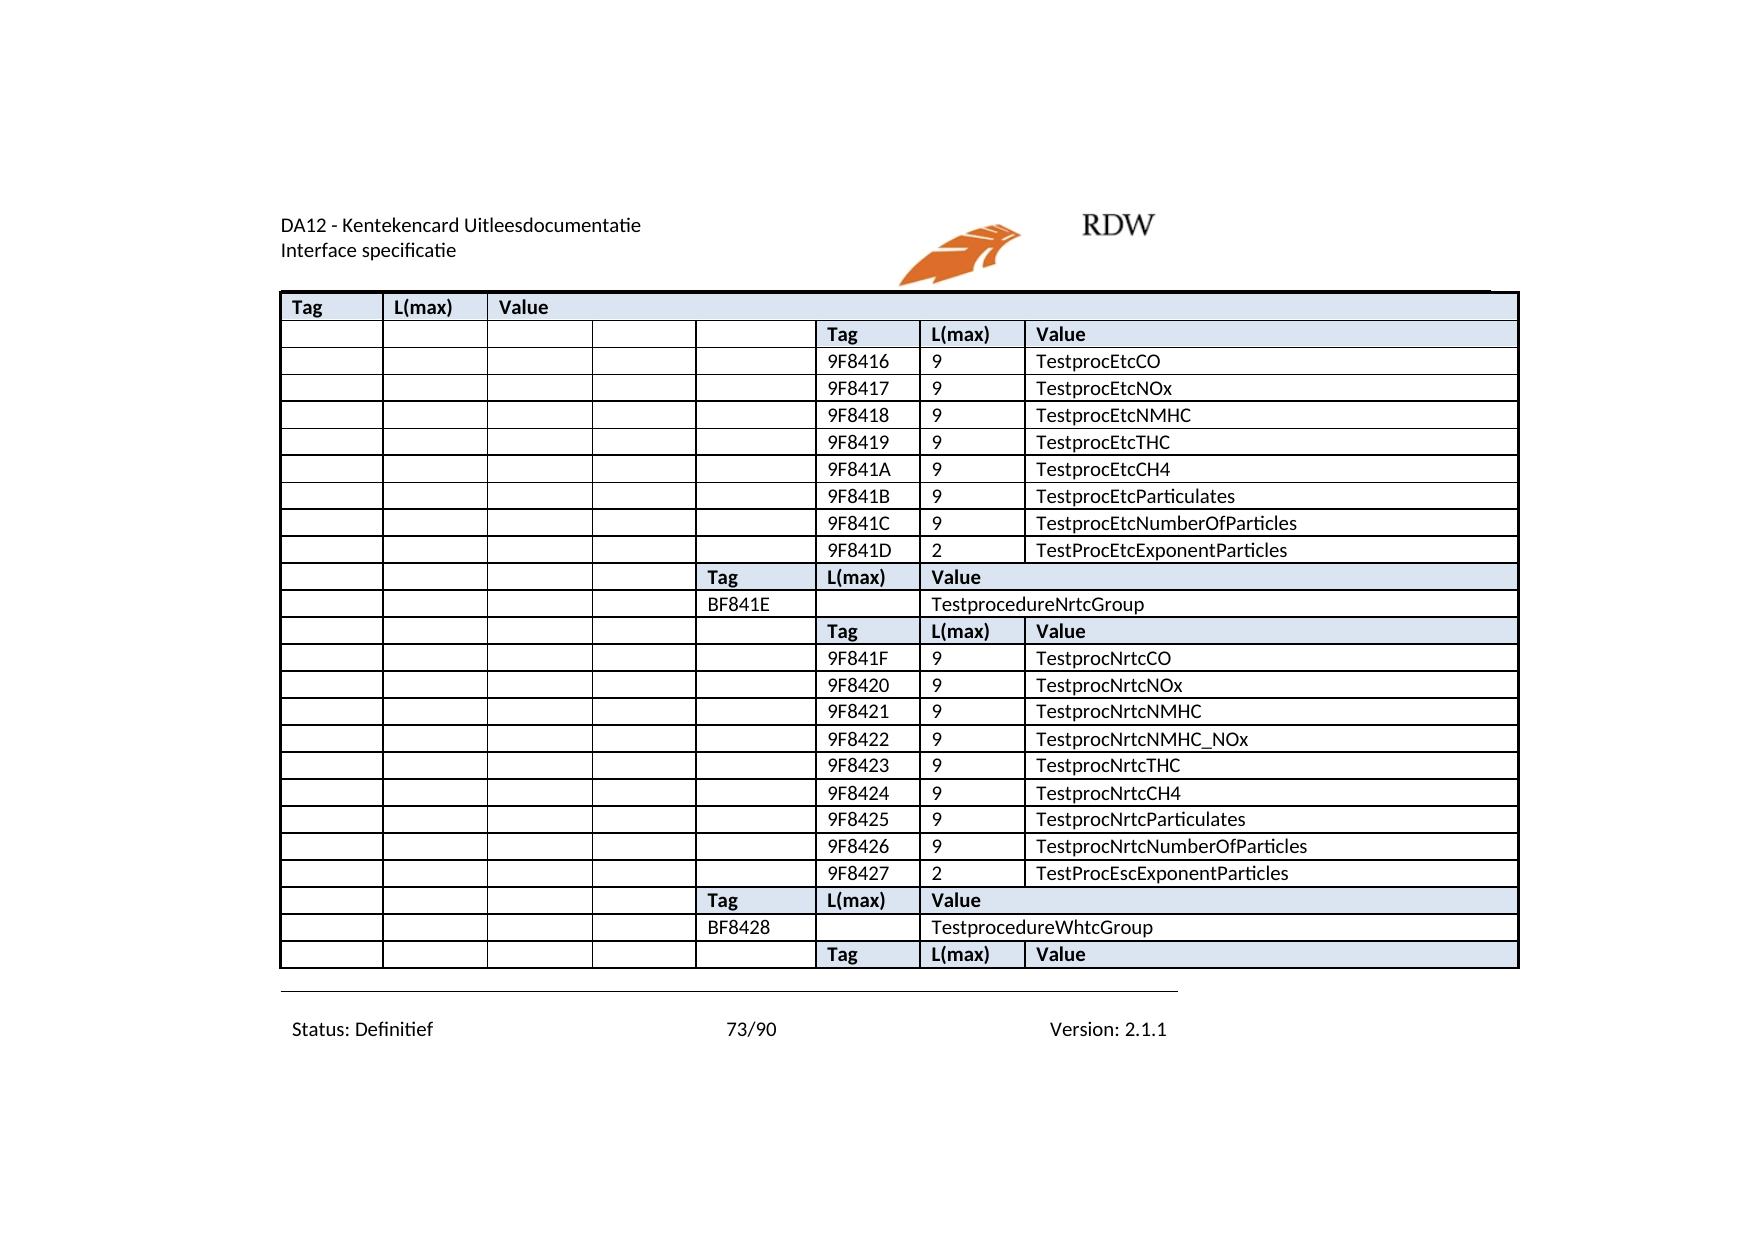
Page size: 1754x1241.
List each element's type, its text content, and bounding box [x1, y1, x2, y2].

table_cell TestprocNrtcParticulates [1026, 807, 1517, 832]
table_cell [1528, 940, 1533, 967]
table_cell 9F8418 [817, 402, 919, 427]
table_cell Tag [697, 564, 815, 589]
table_cell [488, 564, 592, 589]
table_cell 9F841A [817, 456, 919, 481]
table_cell [488, 942, 592, 967]
table_cell [697, 618, 815, 643]
table_cell [1528, 400, 1533, 427]
table_cell L(max) [921, 618, 1024, 643]
table_cell [1528, 832, 1533, 859]
table_cell [593, 942, 695, 967]
table_cell TestprocedureWhtcGroup [921, 915, 1517, 940]
table_cell [384, 861, 487, 886]
table_cell [282, 429, 382, 454]
table_cell Value [1026, 618, 1517, 643]
table_cell [384, 483, 487, 508]
table_cell [1528, 805, 1533, 832]
table_cell [697, 645, 815, 670]
table_cell [1523, 778, 1528, 805]
table_cell [488, 780, 592, 805]
table_cell 9F8424 [817, 780, 919, 805]
table_cell 9 [921, 807, 1024, 832]
table_cell [593, 510, 695, 535]
table_cell [1528, 886, 1533, 913]
table_cell [817, 591, 919, 616]
table_cell Tag [697, 888, 815, 913]
table_cell [593, 834, 695, 859]
table_cell [282, 672, 382, 697]
table_cell 9 [921, 402, 1024, 427]
table_cell [1528, 346, 1533, 373]
table_cell [697, 942, 815, 967]
table_cell [488, 429, 592, 454]
table_cell [1523, 428, 1528, 454]
table_cell 9F8421 [817, 699, 919, 724]
table_cell [1523, 616, 1528, 643]
table_cell 9F841B [817, 483, 919, 508]
table_cell 9 [921, 834, 1024, 859]
table_cell [1523, 346, 1528, 373]
table_cell 9F8422 [817, 726, 919, 751]
table_cell 9 [921, 429, 1024, 454]
table_cell [488, 672, 592, 697]
table_cell [488, 456, 592, 481]
table_cell [593, 753, 695, 778]
table_cell [697, 699, 815, 724]
table_cell [593, 483, 695, 508]
table_cell [1528, 778, 1533, 805]
table_cell [593, 375, 695, 400]
table_cell [697, 834, 815, 859]
table_cell [282, 699, 382, 724]
table_cell [488, 888, 592, 913]
table_cell [1528, 535, 1533, 562]
table_cell [384, 888, 487, 913]
table_cell [384, 618, 487, 643]
table_cell [697, 456, 815, 481]
table_cell 9F8417 [817, 375, 919, 400]
table_cell [282, 537, 382, 562]
table_cell [1523, 320, 1528, 346]
table_cell [593, 672, 695, 697]
table_cell [488, 375, 592, 400]
table_cell [282, 483, 382, 508]
table_cell [1523, 589, 1528, 616]
table_cell [282, 807, 382, 832]
table_cell [488, 915, 592, 940]
table_cell TestprocEtcNumberOfParticles [1026, 510, 1517, 535]
table_cell TestprocNrtcNMHC [1026, 699, 1517, 724]
table_cell [1528, 374, 1533, 400]
table_cell [282, 942, 382, 967]
table_cell [1523, 697, 1528, 724]
table_cell [817, 915, 919, 940]
table_cell [384, 591, 487, 616]
table_cell [1523, 886, 1528, 913]
table_cell [697, 672, 815, 697]
table_cell [384, 510, 487, 535]
table_cell TestprocNrtcCO [1026, 645, 1517, 670]
table_cell TestprocNrtcTHC [1026, 753, 1517, 778]
table_cell [697, 483, 815, 508]
table_cell TestprocedureNrtcGroup [921, 591, 1517, 616]
table_cell [282, 456, 382, 481]
table_cell [384, 645, 487, 670]
table_cell [282, 510, 382, 535]
table_cell 9F8423 [817, 753, 919, 778]
table_cell [282, 618, 382, 643]
table_cell Tag [817, 618, 919, 643]
table_cell [593, 348, 695, 373]
table_cell TestprocEtcNMHC [1026, 402, 1517, 427]
table_cell [1523, 724, 1528, 751]
table_cell Value [921, 888, 1517, 913]
table_cell 9 [921, 672, 1024, 697]
table_cell 2 [921, 537, 1024, 562]
table_cell [1528, 616, 1533, 643]
table_cell [282, 888, 382, 913]
table_cell [1523, 643, 1528, 670]
table_cell [593, 861, 695, 886]
table_cell [697, 348, 815, 373]
table_cell TestprocEtcParticulates [1026, 483, 1517, 508]
table_cell [1528, 481, 1533, 508]
table_cell TestprocEtcTHC [1026, 429, 1517, 454]
table_cell [384, 321, 487, 346]
table_cell [1523, 400, 1528, 427]
table_cell [1528, 562, 1533, 589]
table_cell 9 [921, 375, 1024, 400]
table_cell [384, 780, 487, 805]
table_cell [282, 348, 382, 373]
table_cell [1528, 859, 1533, 886]
table_cell Tag [817, 942, 919, 967]
table_cell [488, 618, 592, 643]
table_cell 9F8420 [817, 672, 919, 697]
table_cell 9F8419 [817, 429, 919, 454]
table_cell 9F8425 [817, 807, 919, 832]
table_cell [1523, 832, 1528, 859]
table_cell BF8428 [697, 915, 815, 940]
table_cell [1528, 428, 1533, 454]
table_cell L(max) [817, 888, 919, 913]
table_cell [697, 321, 815, 346]
table_cell [593, 591, 695, 616]
table_cell 9F841D [817, 537, 919, 562]
table_cell [697, 807, 815, 832]
table_cell [697, 402, 815, 427]
table_cell [1528, 320, 1533, 346]
table_cell [593, 321, 695, 346]
table_cell [384, 348, 487, 373]
table_cell [384, 807, 487, 832]
table_cell Value [921, 564, 1517, 589]
table_cell [488, 645, 592, 670]
table_cell [1528, 697, 1533, 724]
table_cell [593, 537, 695, 562]
table_cell [697, 537, 815, 562]
table_cell 9 [921, 726, 1024, 751]
table_cell [593, 456, 695, 481]
table_cell [488, 834, 592, 859]
table_cell 9F841F [817, 645, 919, 670]
table_cell [384, 834, 487, 859]
table_cell [384, 537, 487, 562]
table_cell [697, 861, 815, 886]
table_cell L(max) [921, 942, 1024, 967]
table_cell [488, 537, 592, 562]
table_cell [282, 321, 382, 346]
table_cell [384, 753, 487, 778]
table_cell 9 [921, 510, 1024, 535]
table_cell [1523, 913, 1528, 940]
table_cell [282, 753, 382, 778]
table_cell TestprocNrtcCH4 [1026, 780, 1517, 805]
table_cell [488, 321, 592, 346]
table_cell [593, 429, 695, 454]
table_cell 9 [921, 456, 1024, 481]
table_cell [1523, 454, 1528, 481]
table_cell [1523, 481, 1528, 508]
table_cell [384, 564, 487, 589]
table_cell [384, 456, 487, 481]
table_cell [1523, 751, 1528, 778]
table_cell [1523, 670, 1528, 697]
table_cell L(max) [817, 564, 919, 589]
table_cell [488, 591, 592, 616]
table_cell [593, 699, 695, 724]
table_cell [384, 402, 487, 427]
table_cell [488, 807, 592, 832]
table_cell [488, 348, 592, 373]
table_cell [282, 834, 382, 859]
table_cell [1528, 454, 1533, 481]
table_cell TestprocNrtcNumberOfParticles [1026, 834, 1517, 859]
table_cell 9 [921, 699, 1024, 724]
table_cell [282, 645, 382, 670]
table_cell [1528, 913, 1533, 940]
table_header [1528, 291, 1533, 319]
table_cell [488, 402, 592, 427]
table_cell [593, 726, 695, 751]
table_cell TestprocNrtcNOx [1026, 672, 1517, 697]
table_cell [1523, 940, 1528, 967]
table_header Value [488, 294, 1517, 319]
table_cell [697, 375, 815, 400]
table_cell [1528, 670, 1533, 697]
table_cell [1523, 374, 1528, 400]
table_cell [593, 915, 695, 940]
table_cell [593, 645, 695, 670]
table_cell [488, 510, 592, 535]
table_cell [1523, 535, 1528, 562]
table_cell Value [1026, 942, 1517, 967]
table_cell [593, 888, 695, 913]
table_header L(max) [384, 294, 487, 319]
table_cell [384, 699, 487, 724]
table_cell [282, 402, 382, 427]
table_cell 9 [921, 483, 1024, 508]
table_cell [1528, 643, 1533, 670]
table_cell [282, 591, 382, 616]
table_cell [384, 726, 487, 751]
table_cell 9F8416 [817, 348, 919, 373]
table_cell [384, 429, 487, 454]
table_cell [593, 402, 695, 427]
table_cell Value [1026, 321, 1517, 346]
table_cell [384, 375, 487, 400]
table_cell 9 [921, 753, 1024, 778]
table_cell [1523, 859, 1528, 886]
table_cell [282, 726, 382, 751]
table_cell TestprocEtcCH4 [1026, 456, 1517, 481]
table_cell [697, 780, 815, 805]
table_cell [697, 726, 815, 751]
table_cell [384, 915, 487, 940]
table_cell 9F841C [817, 510, 919, 535]
table_cell TestprocNrtcNMHC_NOx [1026, 726, 1517, 751]
table_cell [282, 564, 382, 589]
table_cell [488, 483, 592, 508]
table_cell [1523, 805, 1528, 832]
table_cell 9F8427 [817, 861, 919, 886]
table_cell [593, 780, 695, 805]
table_cell [593, 618, 695, 643]
table_cell Tag [817, 321, 919, 346]
table_cell TestProcEtcExponentParticles [1026, 537, 1517, 562]
table_cell [384, 672, 487, 697]
table_cell [593, 564, 695, 589]
table_cell [1523, 562, 1528, 589]
table_cell [1528, 508, 1533, 535]
table_cell 9F8426 [817, 834, 919, 859]
table_cell [1523, 508, 1528, 535]
table_cell [697, 510, 815, 535]
table_cell [1528, 724, 1533, 751]
table_cell [697, 429, 815, 454]
table_cell [282, 915, 382, 940]
table_cell 9 [921, 780, 1024, 805]
table_cell BF841E [697, 591, 815, 616]
table_cell [697, 753, 815, 778]
table_cell TestProcEscExponentParticles [1026, 861, 1517, 886]
table_cell 9 [921, 348, 1024, 373]
table_cell [488, 726, 592, 751]
table_cell [488, 861, 592, 886]
table_cell [593, 807, 695, 832]
table_header [1523, 291, 1528, 319]
table_cell [282, 780, 382, 805]
table_cell 9 [921, 645, 1024, 670]
table_cell [488, 753, 592, 778]
table_cell L(max) [921, 321, 1024, 346]
table_cell 2 [921, 861, 1024, 886]
table_cell [1528, 751, 1533, 778]
table_cell [1528, 589, 1533, 616]
table_cell TestprocEtcCO [1026, 348, 1517, 373]
table_header Tag [282, 294, 382, 319]
table_cell [488, 699, 592, 724]
table_cell TestprocEtcNOx [1026, 375, 1517, 400]
table_cell [282, 861, 382, 886]
table_cell [282, 375, 382, 400]
table_cell [384, 942, 487, 967]
